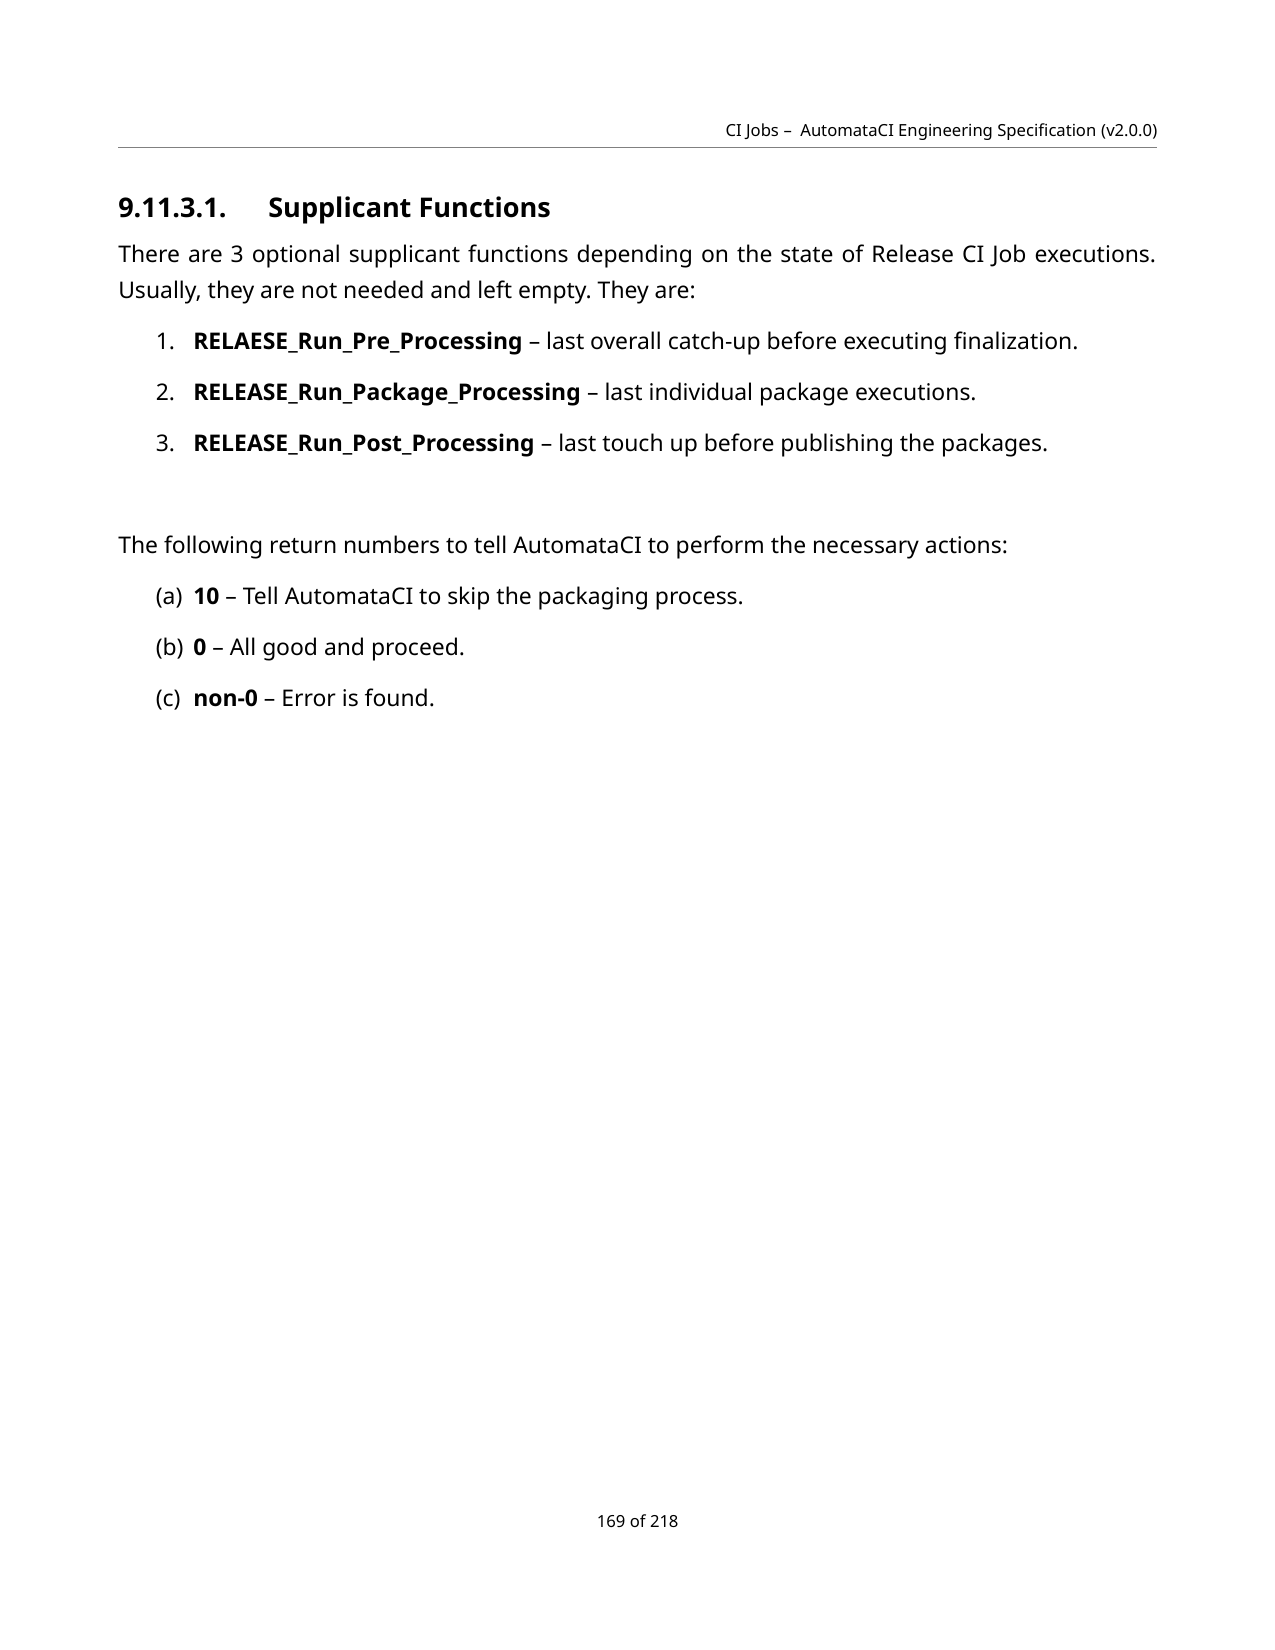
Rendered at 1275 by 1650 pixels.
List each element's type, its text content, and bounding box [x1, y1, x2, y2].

list RELEASE_Run_Package_Processing – last individual package executions. [156, 376, 1157, 407]
text There are 3 optional supplicant functions depending on the state of Release CI Job executions. Usually, they are not needed and left empty. They are: [118, 238, 1157, 305]
text The following return numbers to tell AutomataCI to perform the necessary actions: [118, 529, 1157, 560]
list RELEASE_Run_Post_Processing – last touch up before publishing the packages. [156, 427, 1157, 458]
subtitle Supplicant Functions [118, 189, 1157, 226]
list non-0 – Error is found. [156, 682, 1157, 713]
list RELAESE_Run_Pre_Processing – last overall catch-up before executing finalization. [156, 325, 1157, 356]
list 0 – All good and proceed. [156, 631, 1157, 662]
list 10 – Tell AutomataCI to skip the packaging process. [156, 580, 1157, 611]
